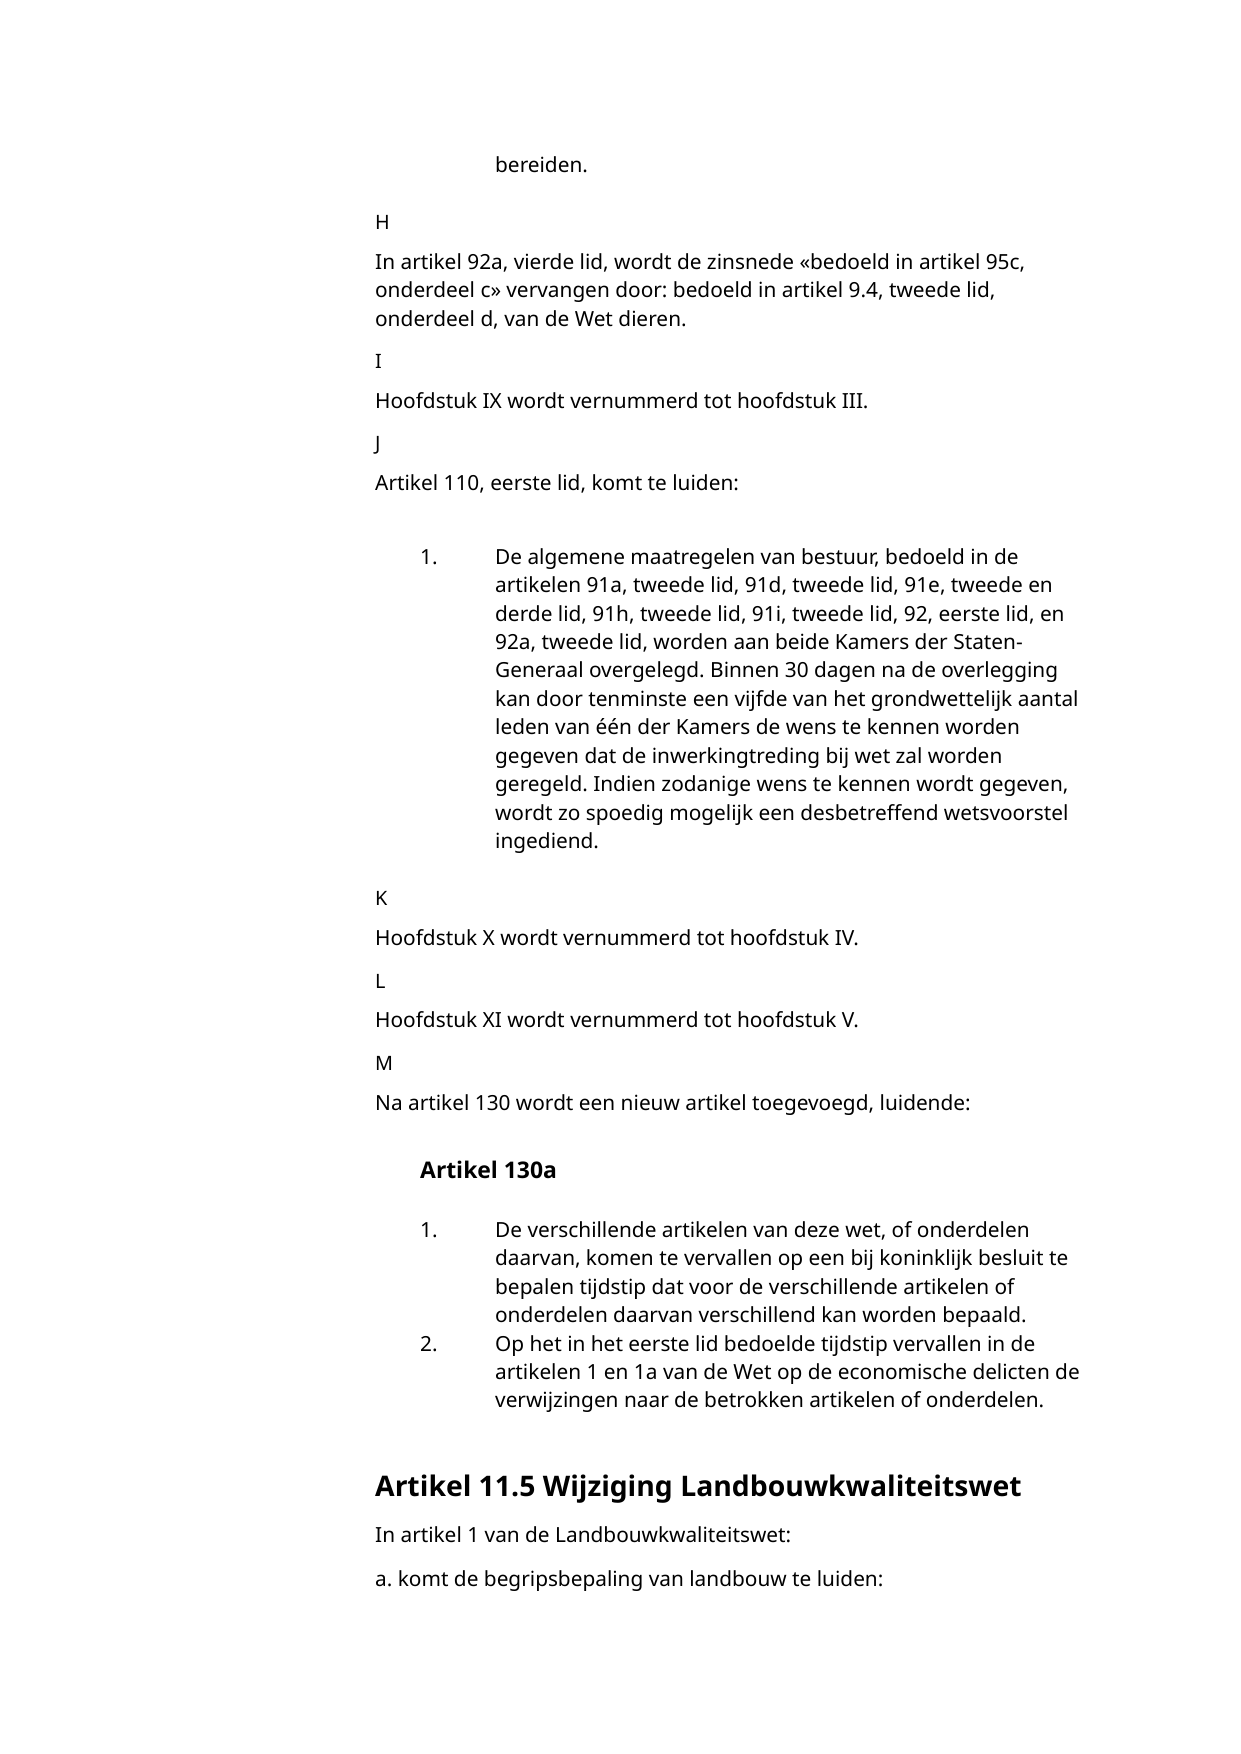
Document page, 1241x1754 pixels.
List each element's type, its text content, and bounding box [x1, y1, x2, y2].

text Na artikel 130 wordt een nieuw artikel toegevoegd, luidende: [375, 1088, 1090, 1116]
list Op het in het eerste lid bedoelde tijdstip vervallen in de artikelen 1 en 1a van de Wet op de economische delicten de verwijzingen naar de betrokken artikelen of onderdelen. [420, 1329, 1090, 1414]
text a. komt de begripsbepaling van landbouw te luiden: [375, 1564, 1090, 1592]
text L [375, 967, 1090, 994]
text Hoofdstuk IX wordt vernummerd tot hoofdstuk III. [375, 386, 1090, 415]
text Hoofdstuk X wordt vernummerd tot hoofdstuk IV. [375, 923, 1090, 952]
text Artikel 110, eerste lid, komt te luiden: [375, 468, 1090, 497]
text In artikel 1 van de Landbouwkwaliteitswet: [375, 1520, 1090, 1549]
text I [375, 347, 1090, 374]
list De algemene maatregelen van bestuur, bedoeld in de artikelen 91a, tweede lid, 91d, tweede lid, 91e, tweede en derde lid, 91h, tweede lid, 91i, tweede lid, 92, eerste lid, en 92a, tweede lid, worden aan beide Kamers der Staten-Generaal overgelegd. Binnen 30 dagen na de overlegging kan door tenminste een vijfde van het grondwettelijk aantal leden van één der Kamers de wens te kennen worden gegeven dat de inwerkingtreding bij wet zal worden geregeld. Indien zodanige wens te kennen wordt gegeven, wordt zo spoedig mogelijk een desbetreffend wetsvoorstel ingediend. [420, 542, 1090, 855]
text K [375, 885, 1090, 912]
text M [375, 1049, 1090, 1076]
text J [375, 430, 1090, 457]
list bereiden. [420, 150, 1090, 178]
text H [375, 208, 1090, 235]
subtitle Artikel 11.5 Wijziging Landbouwkwaliteitswet [375, 1467, 1090, 1505]
text In artikel 92a, vierde lid, wordt de zinsnede «bedoeld in artikel 95c, onderdeel c» vervangen door: bedoeld in artikel 9.4, tweede lid, onderdeel d, van de Wet dieren. [375, 247, 1090, 332]
text Hoofdstuk XI wordt vernummerd tot hoofdstuk V. [375, 1006, 1090, 1034]
subtitle Artikel 130a [420, 1154, 1090, 1185]
list De verschillende artikelen van deze wet, of onderdelen daarvan, komen te vervallen op een bij koninklijk besluit te bepalen tijdstip dat voor de verschillende artikelen of onderdelen daarvan verschillend kan worden bepaald. [420, 1215, 1090, 1329]
